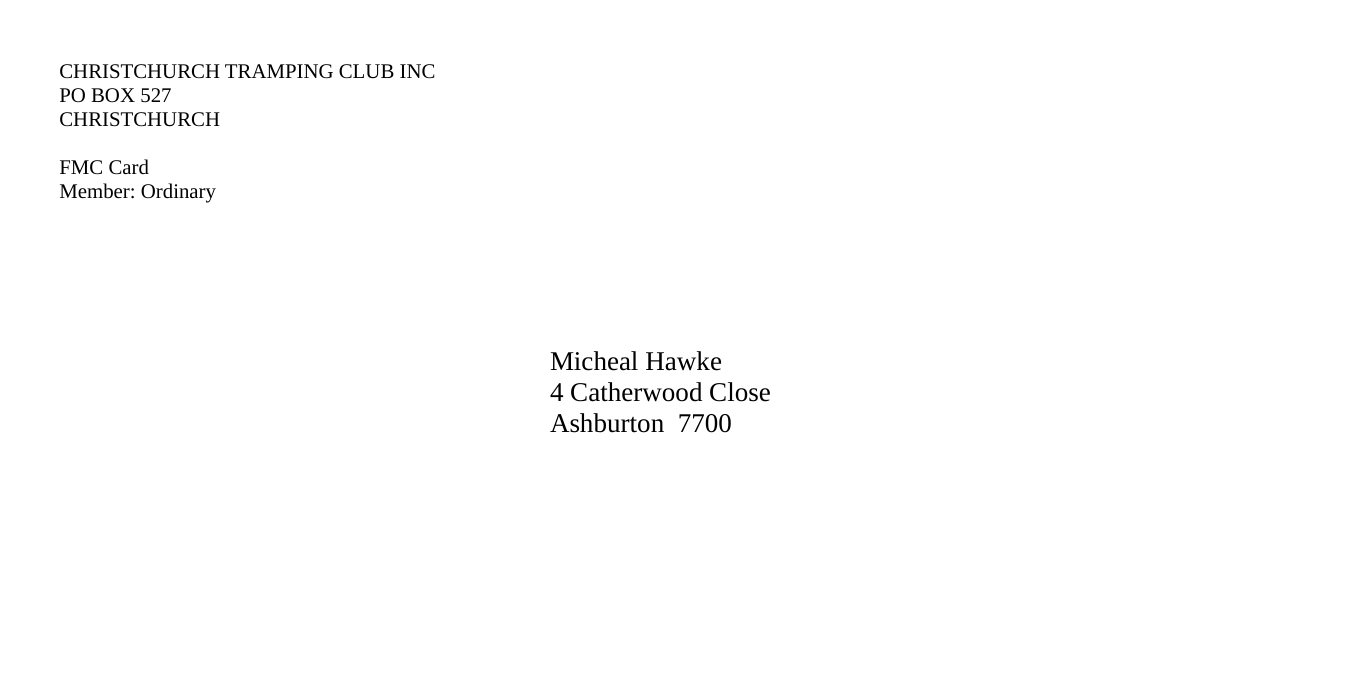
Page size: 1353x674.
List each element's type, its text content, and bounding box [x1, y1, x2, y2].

text FMC Card [59, 155, 1293, 179]
text Member: Ordinary [59, 179, 1293, 203]
text CHRISTCHURCH [59, 107, 1293, 131]
text Ashburton 7700 [550, 407, 1293, 438]
text Micheal Hawke [550, 345, 1293, 376]
text CHRISTCHURCH TRAMPING CLUB INC [59, 59, 1293, 83]
text PO BOX 527 [59, 83, 1293, 107]
text 4 Catherwood Close [550, 376, 1293, 407]
